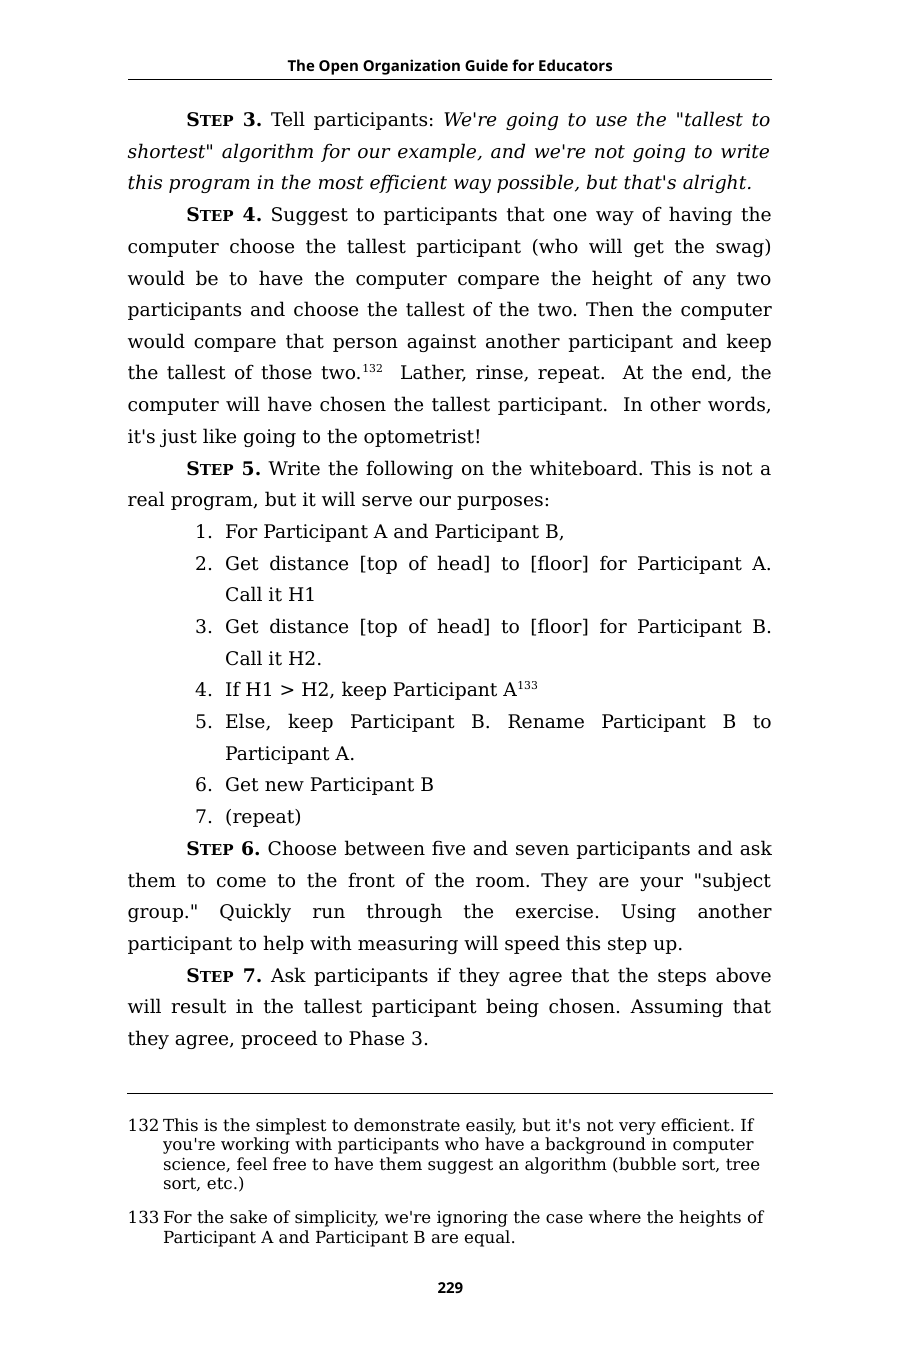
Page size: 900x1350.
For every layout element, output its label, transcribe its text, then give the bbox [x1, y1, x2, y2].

text Step 3. Tell participants: We're going to use the "tallest to shortest" algorithm for our example, and we're not going to write this program in the most efficient way possible, but that's alright. [127, 109, 772, 194]
list Get new Participant B [195, 774, 772, 796]
list (repeat) [195, 806, 772, 828]
list Get distance [top of head] to [floor] for Participant A. Call it H1 [195, 553, 772, 606]
list For the sake of simplicity, we're ignoring the case where the heights of Participant A and Participant B are equal. [127, 1208, 772, 1247]
text Step 5. Write the following on the whiteboard. This is not a real program, but it will serve our purposes: [127, 457, 772, 511]
list If H1 > H2, keep Participant A [195, 679, 772, 701]
list For Participant A and Participant B, [195, 521, 772, 543]
list Else, keep Participant B. Rename Participant B to Participant A. [195, 711, 772, 764]
text This is the simplest to demonstrate easily, but it's not very efficient. If you're working with participants who have a background in computer science, feel free to have them suggest an algorithm (bubble sort, tree sort, etc.) [127, 1116, 772, 1193]
list Get distance [top of head] to [floor] for Participant B. Call it H2. [195, 616, 772, 669]
text Step 6. Choose between five and seven participants and ask them to come to the front of the room. They are your "subject group." Quickly run through the exercise. Using another participant to help with measuring will speed this step up. [127, 838, 772, 955]
text Step 7. Ask participants if they agree that the steps above will result in the tallest participant being chosen. Assuming that they agree, proceed to Phase 3. [127, 964, 772, 1050]
text Step 4. Suggest to participants that one way of having the computer choose the tallest participant (who will get the swag) would be to have the computer compare the height of any two participants and choose the tallest of the two. Then the computer would compare that person against another participant and keep the tallest of those two. Lather, rinse, repeat. At the end, the computer will have chosen the tallest participant. In other words, it's just like going to the optometrist! [127, 204, 772, 448]
